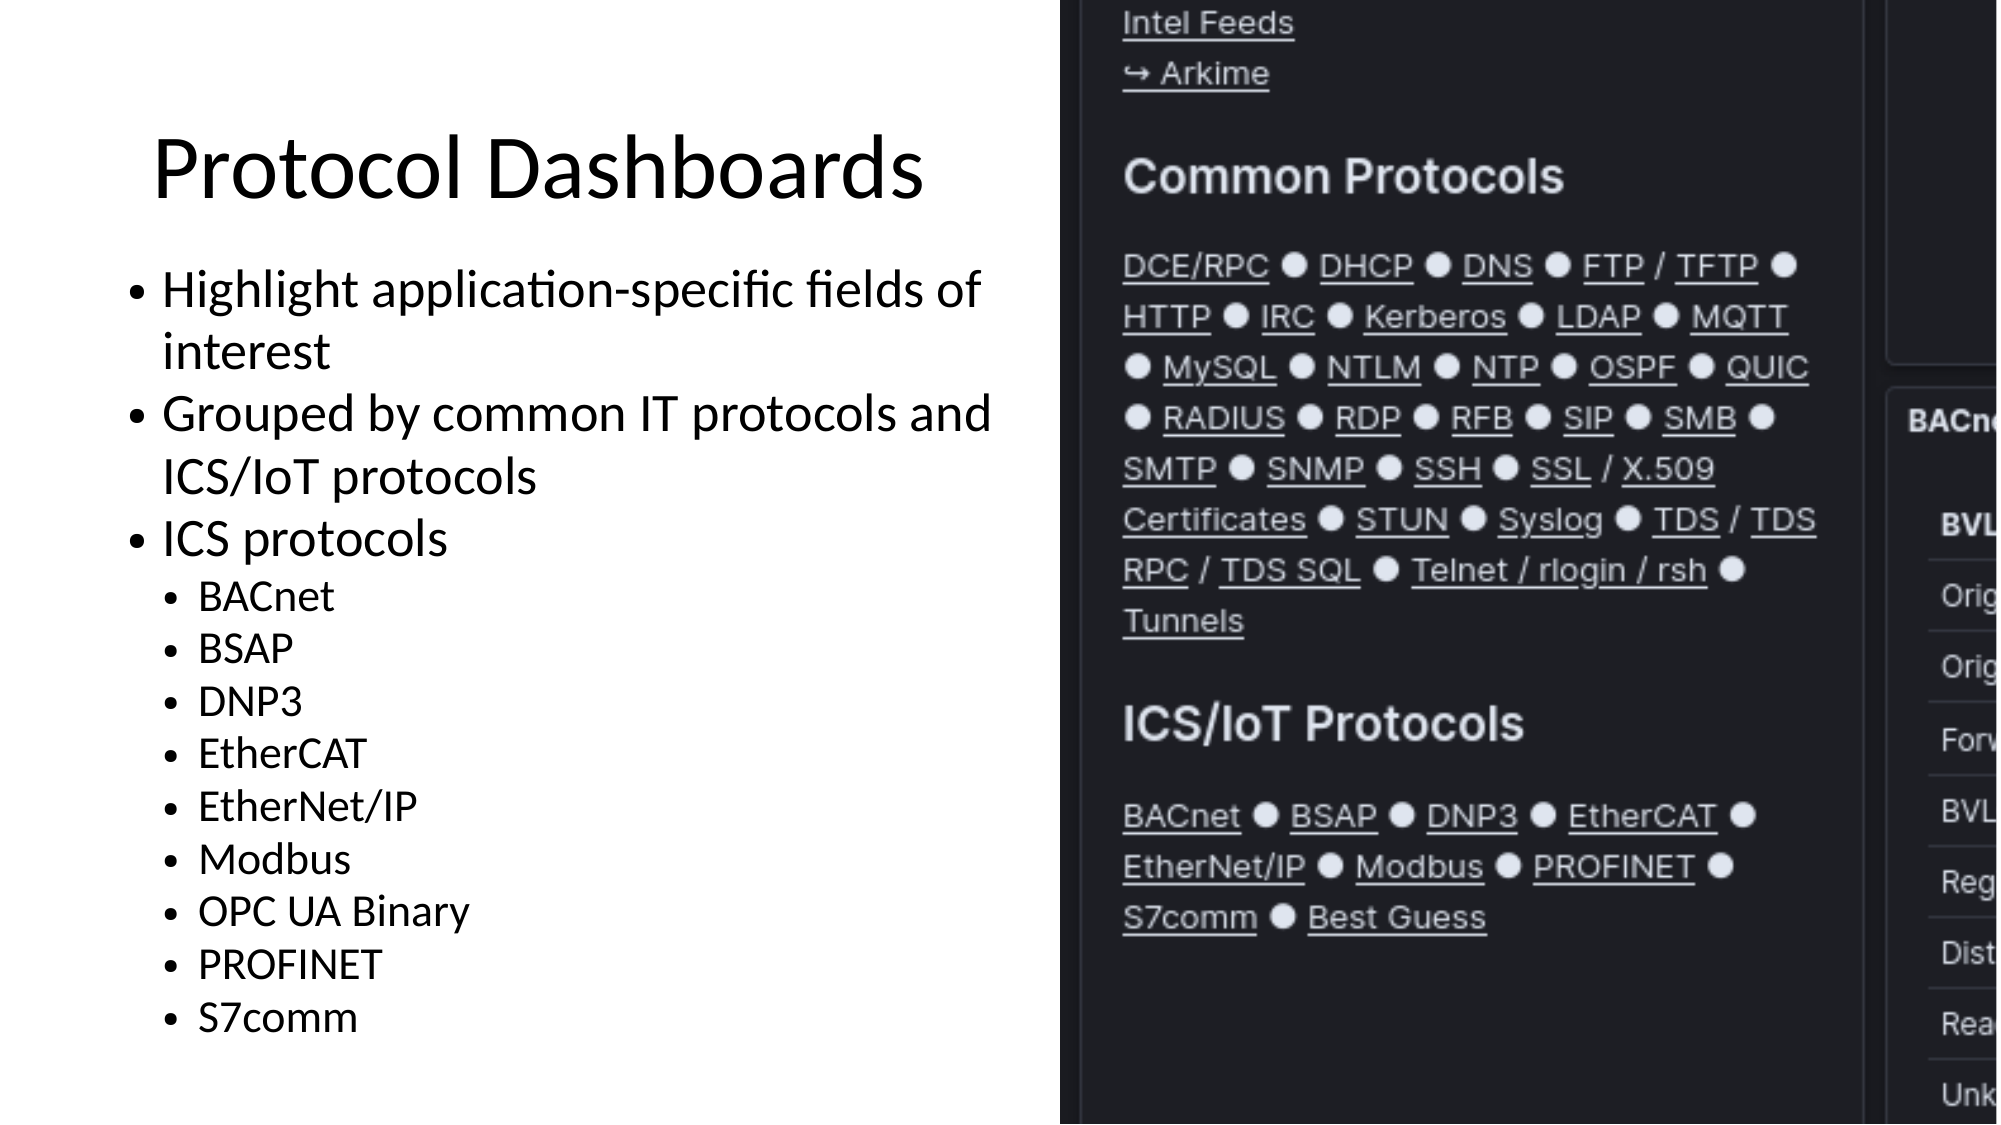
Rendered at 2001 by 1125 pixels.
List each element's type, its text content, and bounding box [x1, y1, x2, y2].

title Protocol Dashboards [137, 59, 1060, 278]
text_box Highlight application-specific fields of interest Grouped by common IT protocols and ICS/IoT protocols ICS protocols BACnet BSAP DNP3 EtherCAT EtherNet/IP Modbus OPC UA Binary PROFINET S7comm [112, 250, 1051, 1104]
picture [1060, 0, 1997, 1124]
